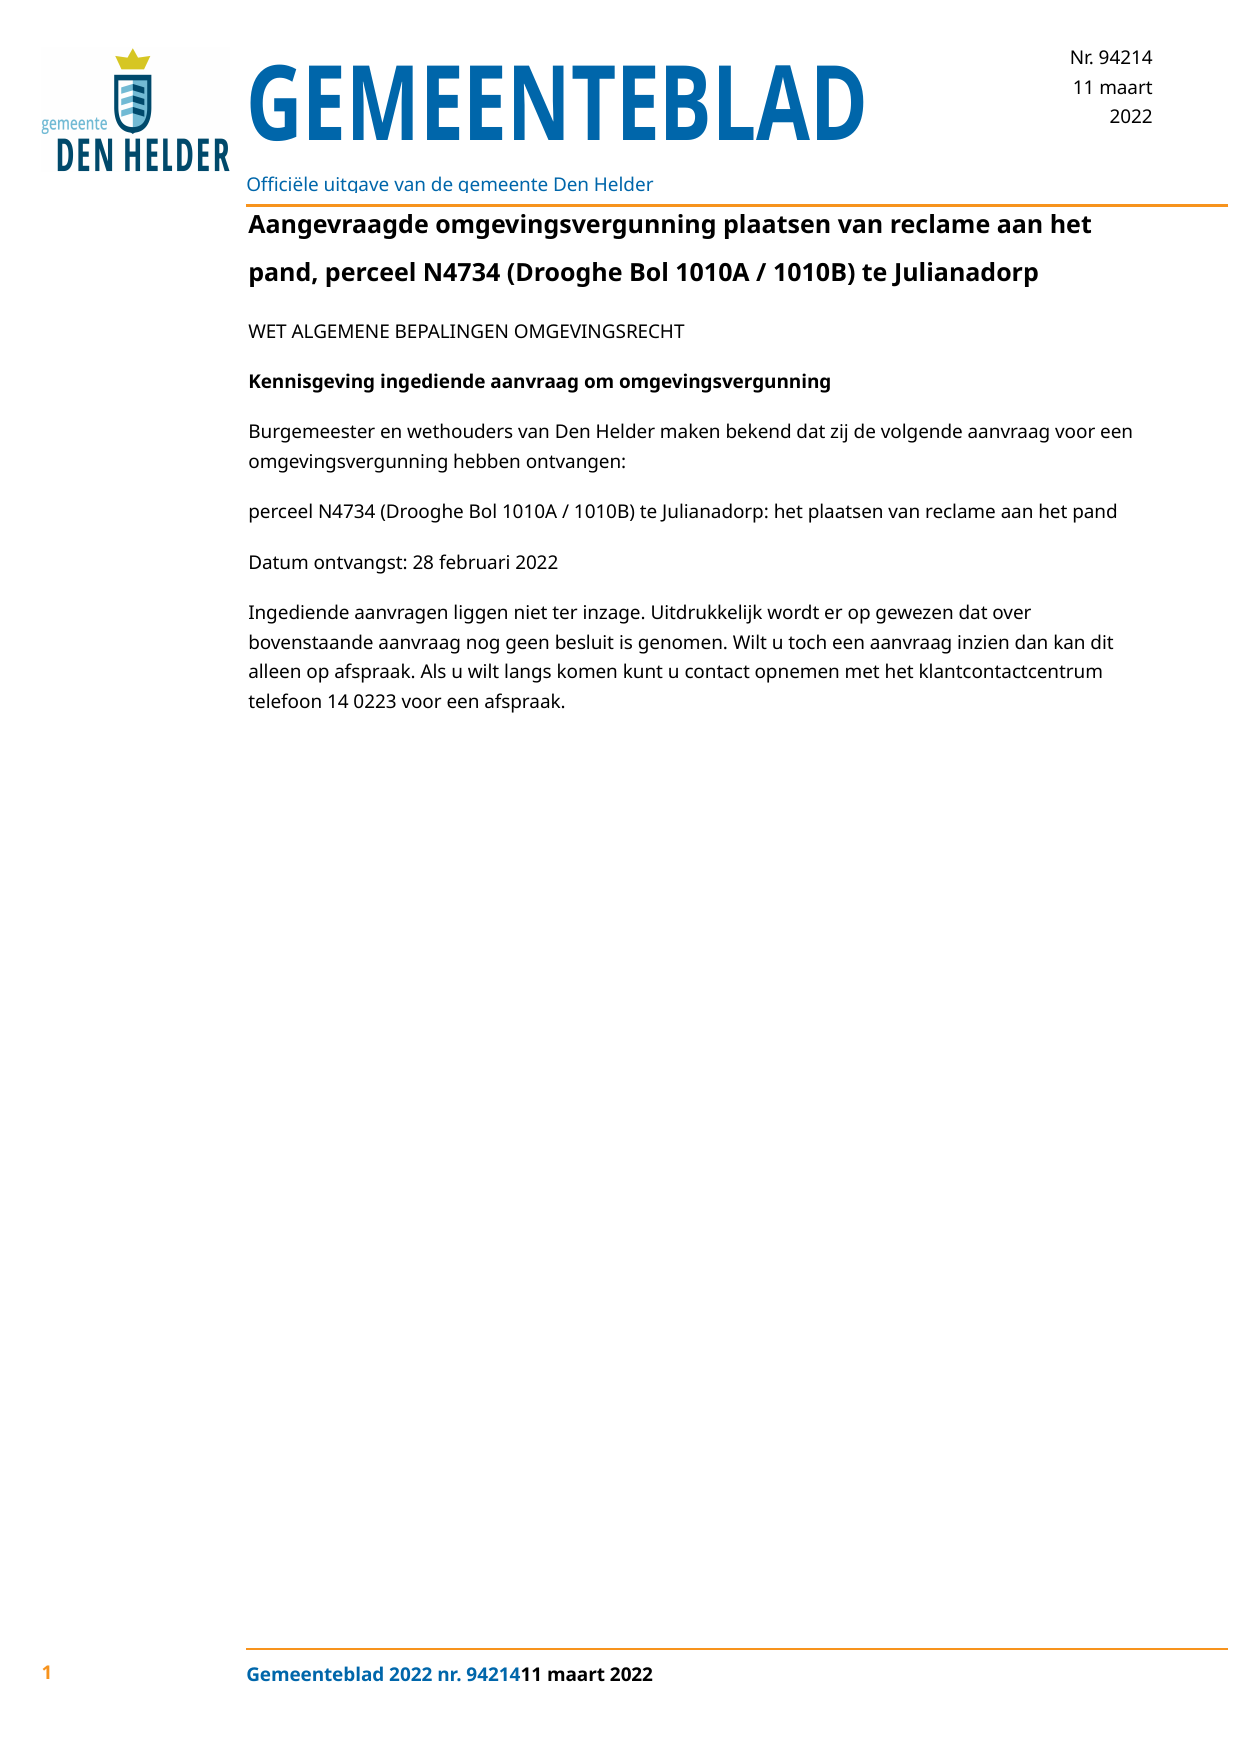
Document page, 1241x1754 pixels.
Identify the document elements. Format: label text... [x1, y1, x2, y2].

text Kennisgeving ingediende aanvraag om omgevingsvergunning [248, 368, 1152, 394]
text WET ALGEMENE BEPALINGEN OMGEVINGSRECHT [248, 318, 1152, 344]
text perceel N4734 (Drooghe Bol 1010A / 1010B) te Julianadorp: het plaatsen van reclame aan het pand [248, 499, 1152, 524]
text Aangevraagde omgevingsvergunning plaatsen van reclame aan het pand, perceel N4734 (Drooghe Bol 1010A / 1010B) te Julianadorp [248, 207, 1152, 288]
text Datum ontvangst: 28 februari 2022 [248, 549, 1152, 575]
picture [63, 144, 68, 165]
picture [182, 144, 187, 165]
picture [220, 160, 224, 172]
picture [130, 157, 135, 172]
picture [100, 154, 106, 172]
text Burgemeester en wethouders van Den Helder maken bekend dat zij de volgende aanvraag voor een omgevingsvergunning hebben ontvangen: [248, 419, 1152, 474]
picture [41, 47, 231, 172]
text Ingediende aanvragen liggen niet ter inzage. Uitdrukkelijk wordt er op gewezen dat over bovenstaande aanvraag nog geen besluit is genomen. Wilt u toch een aanvraag inzien dan kan dit alleen op afspraak. Als u wilt langs komen kunt u contact opnemen met het klantcontactcentrum telefoon 14 0223 voor een afspraak. [248, 599, 1152, 714]
